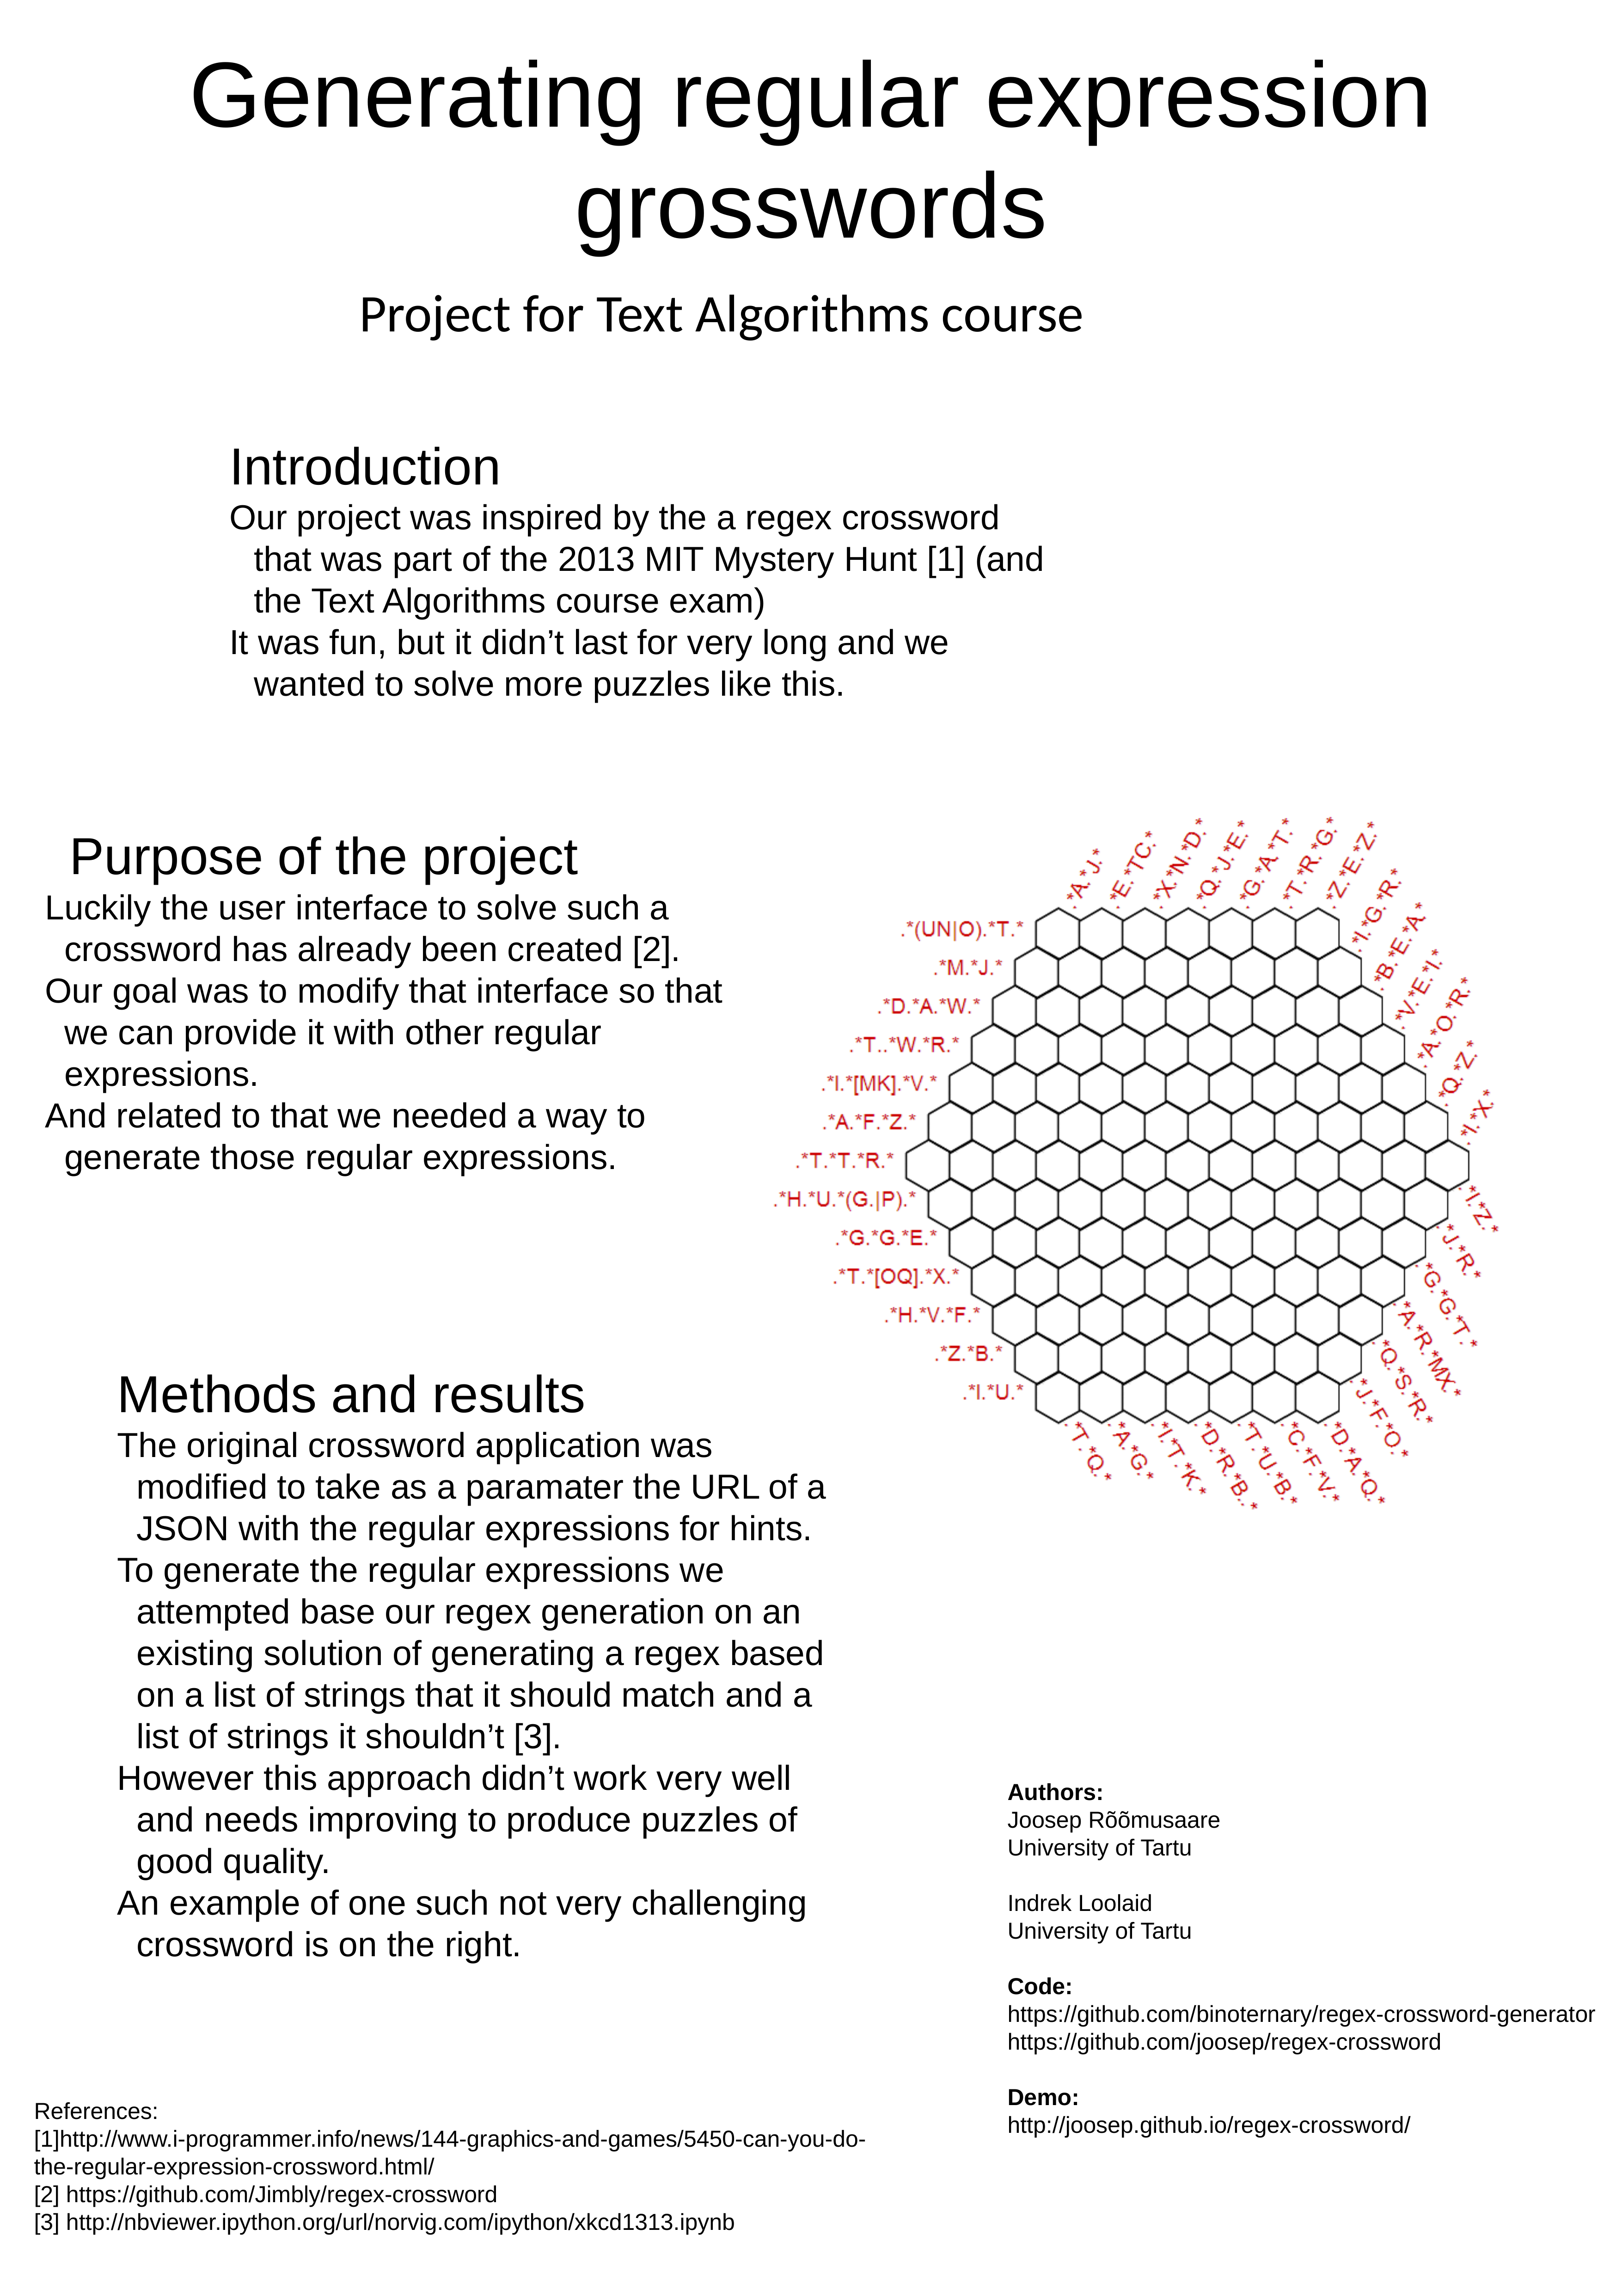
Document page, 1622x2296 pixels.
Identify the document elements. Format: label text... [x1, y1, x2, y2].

list Introduction Our project was inspired by the a regex crossword that was part of the 2013 MIT Mystery Hunt [1] (and the Text Algorithms course exam) It was fun, but it didn’t last for very long and we wanted to solve more puzzles like this. [188, 432, 1064, 856]
list Purpose of the project Luckily the user interface to solve such a crossword has already been created [2]. Our goal was to modify that interface so that we can provide it with other regular expressions. And related to that we needed a way to generate those regular expressions. [29, 822, 797, 1246]
title References: [1]http://www.i-programmer.info/news/144-graphics-and-games/5450-can-you-do- the-regular-expression-crossword.html/ [2] https://github.com/Jimbly/regex-crossword [3] http://nbviewer.ipython.org/url/norvig.com/ipython/xkcd1313.ipynb [34, 2096, 894, 2235]
text_box Methods and results The original crossword application was modified to take as a paramater the URL of a JSON with the regular expressions for hints. To generate the regular expressions we attempted base our regex generation on an existing solution of generating a regex based on a list of strings that it should match and a list of strings it shouldn’t [3]. However this approach didn’t work very well and needs improving to produce puzzles of good quality. An example of one such not very challenging crossword is on the right. [109, 1360, 863, 1965]
title Authors: Joosep Rõõmusaare University of Tartu Indrek Loolaid University of Tartu Code: https://github.com/binoternary/regex-crossword-generator https://github.com/joosep/regex-crossword Demo: http://joosep.github.io/regex-crossword/ [1007, 1777, 1622, 2166]
title Generating regular expression grosswords [27, 34, 1595, 257]
picture [764, 803, 1550, 1520]
text_box Project for Text Algorithms course [352, 275, 1403, 346]
